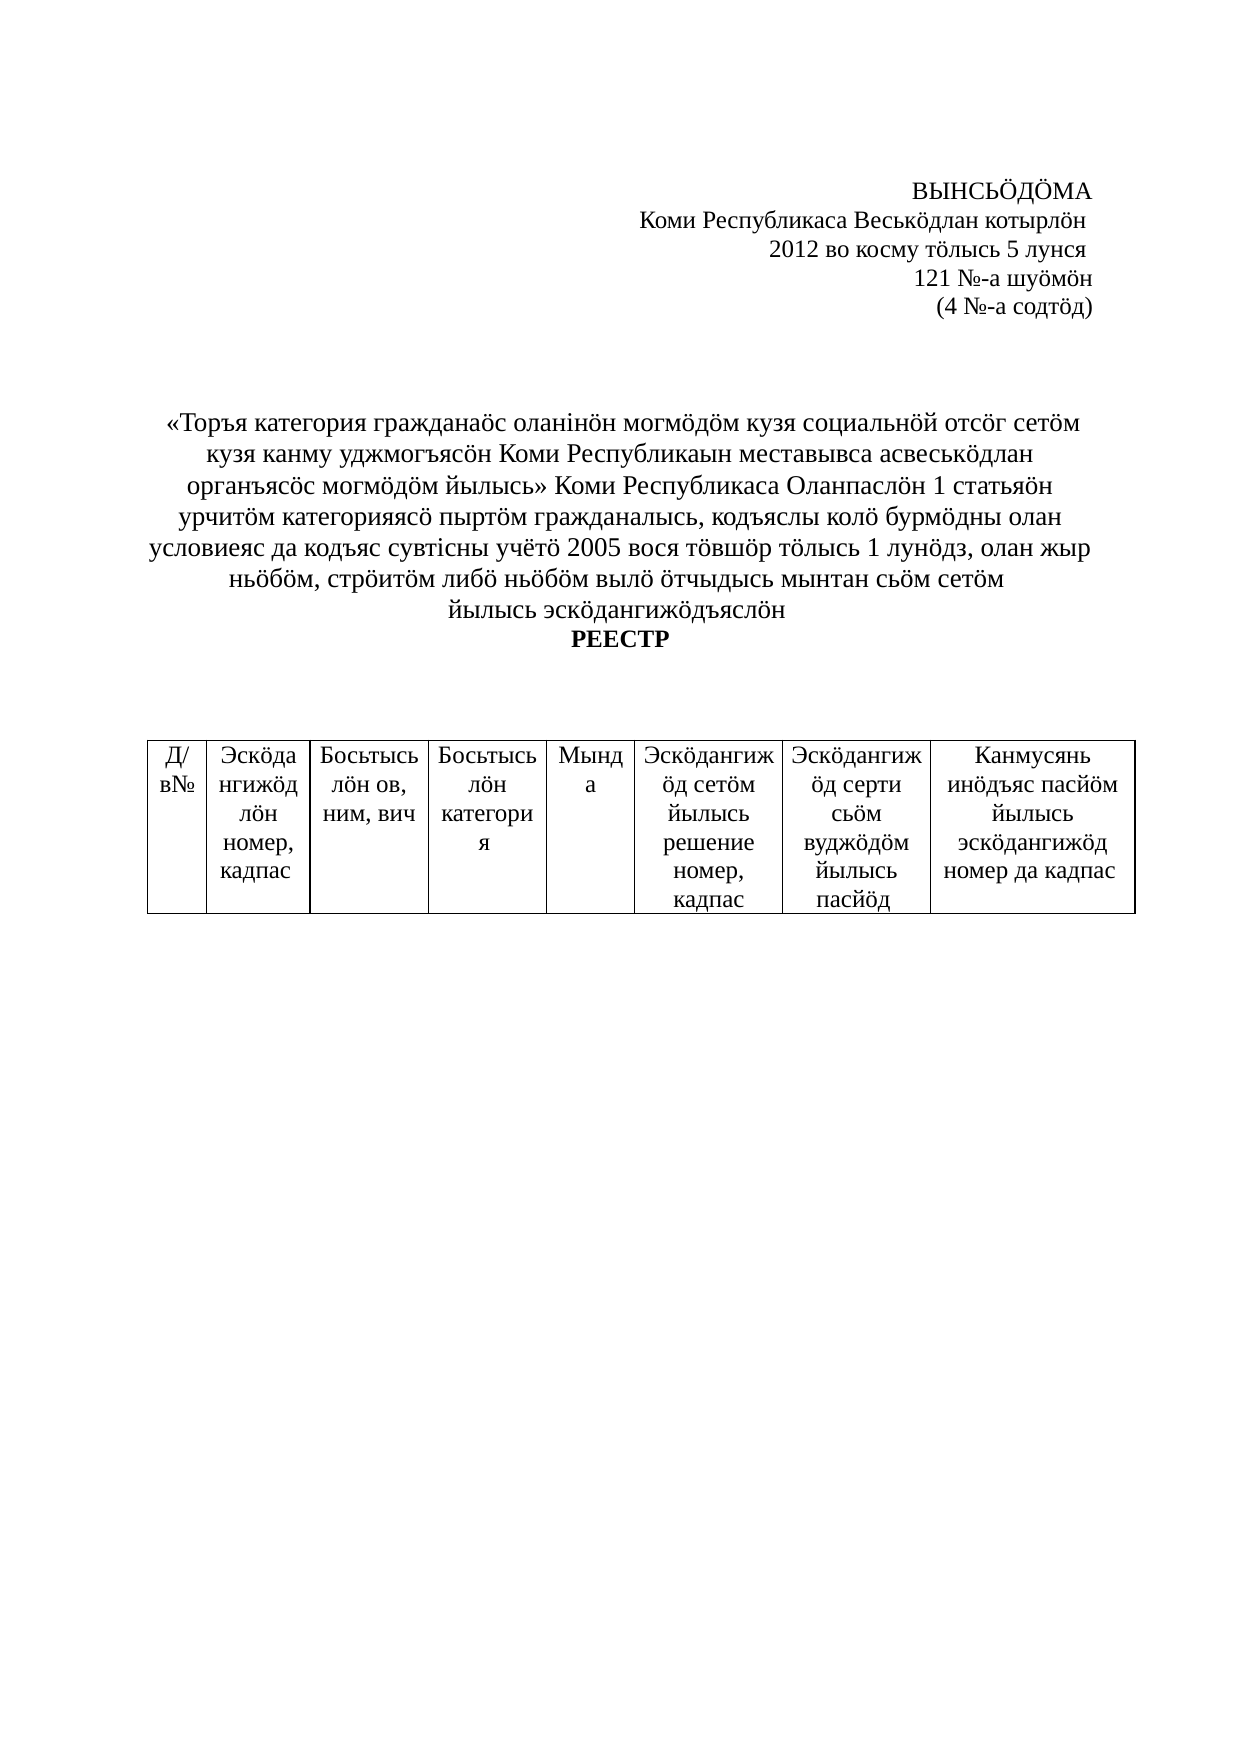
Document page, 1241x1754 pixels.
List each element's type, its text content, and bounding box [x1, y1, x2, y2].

text Коми Республикаса Веськӧдлан котырлӧн [148, 205, 1092, 234]
table_header Эскӧдангижӧдлӧн номер, кадпас [207, 741, 309, 913]
table_header Эскӧдангижӧд сетӧм йылысь решение номер, кадпас [635, 741, 782, 913]
text 2012 во косму тӧлысь 5 лунся [148, 234, 1092, 263]
table_header Эскӧдангижӧд серти сьӧм вуджӧдӧм йылысь пасйӧд [783, 741, 930, 913]
text йылысь эскӧдангижӧдъяслӧн [148, 593, 1092, 624]
text ВЫНСЬӦДӦМА [148, 176, 1092, 205]
text РЕЕСТР [148, 624, 1092, 653]
table_header Мында [547, 741, 634, 913]
text (4 №-а содтӧд) [148, 291, 1092, 320]
text 121 №-а шуӧмӧн [148, 263, 1092, 291]
table_header Канмусянь инӧдъяс пасйӧм йылысь эскӧдангижӧд номер да кадпас [931, 741, 1134, 913]
text «Торъя категория гражданаöс оланiнöн могмöдöм кузя социальнöй отсöг сетöм кузя канму уджмогъясöн Коми Республикаын меставывса асвеськöдлан органъясöс могмöдöм йылысь» Коми Республикаса Оланпаслöн 1 статьяöн урчитöм категорияясö пыртöм гражданалысь, кодъяслы колö бурмöдны олан условиеяс да кодъяс сувтiсны учётö 2005 вося тöвшöр тöлысь 1 лунöдз, олан жыр ньöбöм, стрӧитӧм либӧ ньӧбӧм вылö öтчыдысь мынтан сьöм сетӧм [148, 406, 1092, 593]
table_header Босьтысьлӧн ов, ним, вич [311, 741, 428, 913]
table_header Босьтысьлӧн категория [429, 741, 546, 913]
table_header Д/в№ [148, 741, 206, 913]
